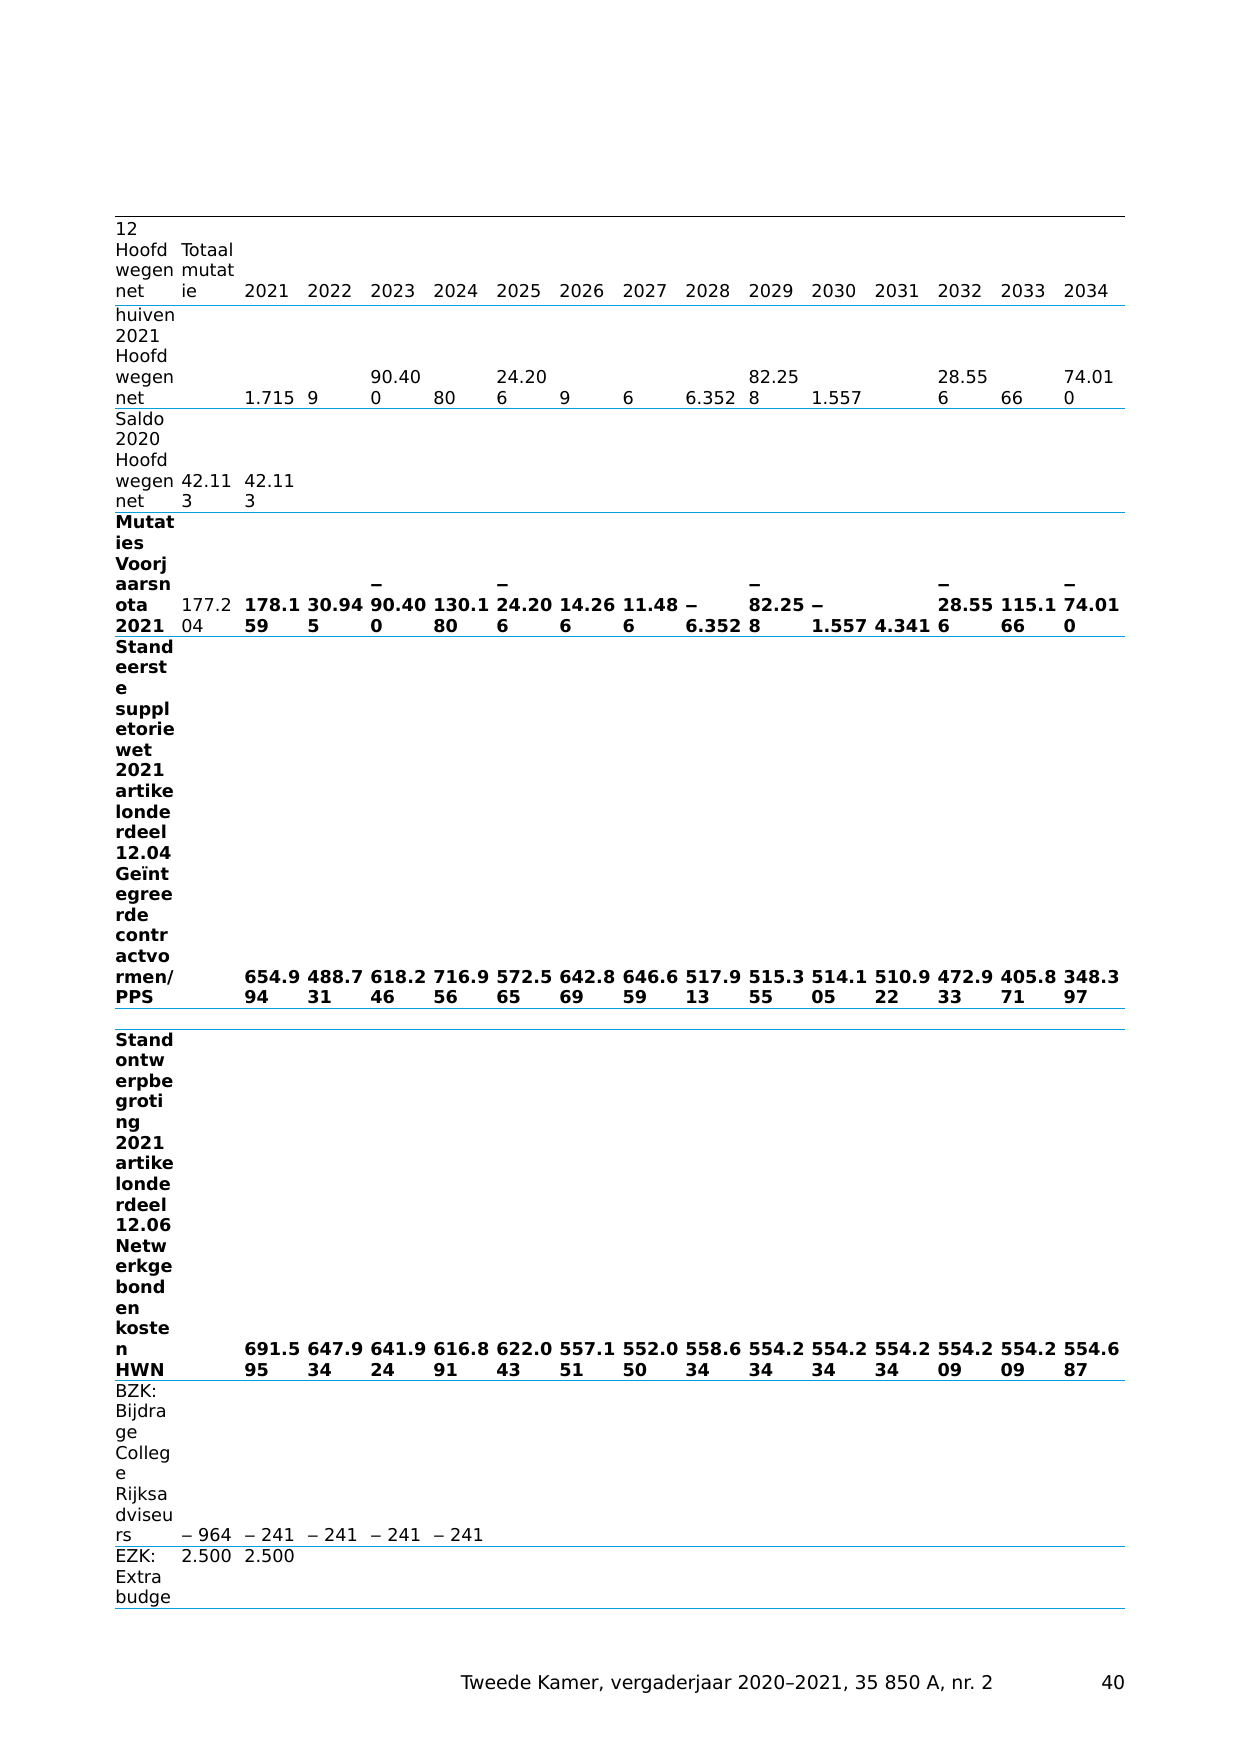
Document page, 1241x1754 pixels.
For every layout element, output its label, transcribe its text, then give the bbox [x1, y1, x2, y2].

table_cell 554.234 [745, 1030, 808, 1380]
table_cell ‒ 241 [430, 1381, 493, 1546]
table_cell [178, 1009, 241, 1029]
table_cell [934, 1547, 997, 1608]
table_cell 2.500 [241, 1547, 304, 1608]
table_cell 66 [998, 306, 1060, 408]
table_cell [619, 1381, 682, 1546]
table_cell 622.043 [493, 1030, 556, 1380]
table_cell 647.934 [304, 1030, 367, 1380]
table_cell 74.010 [1060, 306, 1125, 408]
table_cell 405.871 [998, 637, 1060, 1008]
table_cell 11.486 [619, 513, 682, 636]
table_cell [682, 409, 745, 512]
table_cell 4.341 [871, 513, 934, 636]
table_cell [619, 1547, 682, 1608]
table_cell 80 [430, 306, 493, 408]
table_cell 28.556 [934, 306, 997, 408]
table_cell [745, 409, 808, 512]
table_cell 130.180 [430, 513, 493, 636]
table_cell [682, 1381, 745, 1546]
table_header Tabel 11 Artikel 12 Hoofdwegennet (bedragen x € 1.000) [115, 191, 1125, 216]
table_cell 177.204 [178, 513, 241, 636]
table_cell [430, 409, 493, 512]
table_cell huiven 2021 Hoofdwegennet [115, 306, 178, 408]
table_cell ‒ 90.400 [367, 513, 430, 636]
table_cell 12 Hoofdwegennet [115, 217, 178, 304]
table_cell 557.151 [556, 1030, 619, 1380]
table_cell 642.869 [556, 637, 619, 1008]
table_cell [367, 1009, 430, 1029]
table_cell [998, 409, 1060, 512]
table_cell 2023 [367, 217, 430, 304]
table_cell 178.159 [241, 513, 304, 636]
table_cell Mutaties Voorjaarsnota 2021 [115, 513, 178, 636]
table_cell 115.166 [998, 513, 1060, 636]
table_cell [871, 409, 934, 512]
table_cell [430, 1547, 493, 1608]
table_cell [367, 409, 430, 512]
table_cell [998, 1381, 1060, 1546]
table_cell 2031 [871, 217, 934, 304]
table_cell [871, 306, 934, 408]
table_cell [556, 409, 619, 512]
table_cell [115, 1009, 178, 1029]
table_cell 2030 [808, 217, 871, 304]
table_cell 510.922 [871, 637, 934, 1008]
table_cell 2026 [556, 217, 619, 304]
table_cell [619, 409, 682, 512]
table_cell 716.956 [430, 637, 493, 1008]
table_cell [808, 409, 871, 512]
table_cell 554.234 [871, 1030, 934, 1380]
table_cell [934, 1009, 997, 1029]
table_cell 572.565 [493, 637, 556, 1008]
table_cell [871, 1381, 934, 1546]
table_cell 554.209 [934, 1030, 997, 1380]
table_cell 488.731 [304, 637, 367, 1008]
table_cell Stand ontwerpbegroting 2021 artikelonderdeel 12.06 Netwerkgebonden kosten HWN [115, 1030, 178, 1380]
table_cell 2029 [745, 217, 808, 304]
table_cell 2025 [493, 217, 556, 304]
table_cell 654.994 [241, 637, 304, 1008]
table_cell [178, 306, 241, 408]
table_cell 472.933 [934, 637, 997, 1008]
table_cell ‒ 241 [304, 1381, 367, 1546]
table_cell [304, 1547, 367, 1608]
table_cell [808, 1547, 871, 1608]
table_cell [934, 1381, 997, 1546]
table_cell 691.595 [241, 1030, 304, 1380]
table_cell 558.634 [682, 1030, 745, 1380]
table_cell [682, 1009, 745, 1029]
table_cell [1060, 1547, 1125, 1608]
table_cell 6.352 [682, 306, 745, 408]
table_cell 2022 [304, 217, 367, 304]
table_cell 2028 [682, 217, 745, 304]
table_cell 82.258 [745, 306, 808, 408]
table_cell ‒ 28.556 [934, 513, 997, 636]
table_cell 641.924 [367, 1030, 430, 1380]
table_cell [493, 409, 556, 512]
table_cell [304, 409, 367, 512]
table_cell ‒ 6.352 [682, 513, 745, 636]
table_cell ‒ 241 [367, 1381, 430, 1546]
table_cell 514.105 [808, 637, 871, 1008]
table_cell [682, 1547, 745, 1608]
table_cell 517.913 [682, 637, 745, 1008]
table_cell [871, 1009, 934, 1029]
table_cell 646.659 [619, 637, 682, 1008]
table_cell [808, 1381, 871, 1546]
table_cell [934, 409, 997, 512]
table_cell Totaal mutatie [178, 217, 241, 304]
table_cell ‒ 74.010 [1060, 513, 1125, 636]
table_cell [1060, 1381, 1125, 1546]
table_cell 554.209 [998, 1030, 1060, 1380]
table_cell [367, 1547, 430, 1608]
table_cell [178, 637, 241, 1008]
table_cell [745, 1381, 808, 1546]
table_cell 515.355 [745, 637, 808, 1008]
table_cell ‒ 24.206 [493, 513, 556, 636]
table_cell 6 [619, 306, 682, 408]
table_cell 616.891 [430, 1030, 493, 1380]
table_cell [998, 1009, 1060, 1029]
table_cell [1060, 409, 1125, 512]
table_cell ‒ 241 [241, 1381, 304, 1546]
table_cell 9 [304, 306, 367, 408]
table_cell 30.945 [304, 513, 367, 636]
table_cell [241, 1009, 304, 1029]
table_cell 554.234 [808, 1030, 871, 1380]
table_cell [493, 1381, 556, 1546]
table_cell 1.557 [808, 306, 871, 408]
table_cell [493, 1009, 556, 1029]
table_cell 14.266 [556, 513, 619, 636]
table_cell 2032 [934, 217, 997, 304]
table_cell 42.113 [178, 409, 241, 512]
table_cell 2024 [430, 217, 493, 304]
table_cell 2033 [998, 217, 1060, 304]
table_cell 2.500 [178, 1547, 241, 1608]
table_cell 1.715 [241, 306, 304, 408]
table_cell 9 [556, 306, 619, 408]
table_cell [556, 1547, 619, 1608]
table_cell [808, 1009, 871, 1029]
table_cell 2027 [619, 217, 682, 304]
table_cell 42.113 [241, 409, 304, 512]
table_cell [619, 1009, 682, 1029]
table_cell 348.397 [1060, 637, 1125, 1008]
table_cell [745, 1547, 808, 1608]
table_cell [745, 1009, 808, 1029]
table_cell 2021 [241, 217, 304, 304]
table_cell [556, 1381, 619, 1546]
table_cell 24.206 [493, 306, 556, 408]
table_cell EZK: Extra budge [115, 1547, 178, 1608]
table_cell BZK: Bijdrage College Rijksadviseurs [115, 1381, 178, 1546]
table_cell ‒ 1.557 [808, 513, 871, 636]
table_cell [493, 1547, 556, 1608]
table_cell [871, 1547, 934, 1608]
table_cell [304, 1009, 367, 1029]
table_cell ‒ 964 [178, 1381, 241, 1546]
table_cell 90.400 [367, 306, 430, 408]
table_cell [998, 1547, 1060, 1608]
table_cell ‒ 82.258 [745, 513, 808, 636]
table_cell 618.246 [367, 637, 430, 1008]
table_cell [556, 1009, 619, 1029]
table_cell [430, 1009, 493, 1029]
table_cell 2034 [1060, 217, 1125, 304]
table_cell Stand eerste suppletorie wet 2021 artikelonderdeel 12.04 Geïntegreerde contractvormen/PPS [115, 637, 178, 1008]
table_cell 554.687 [1060, 1030, 1125, 1380]
table_cell [178, 1030, 241, 1380]
table_cell 552.050 [619, 1030, 682, 1380]
table_cell [1060, 1009, 1125, 1029]
table_cell Saldo 2020 Hoofdwegennet [115, 409, 178, 512]
